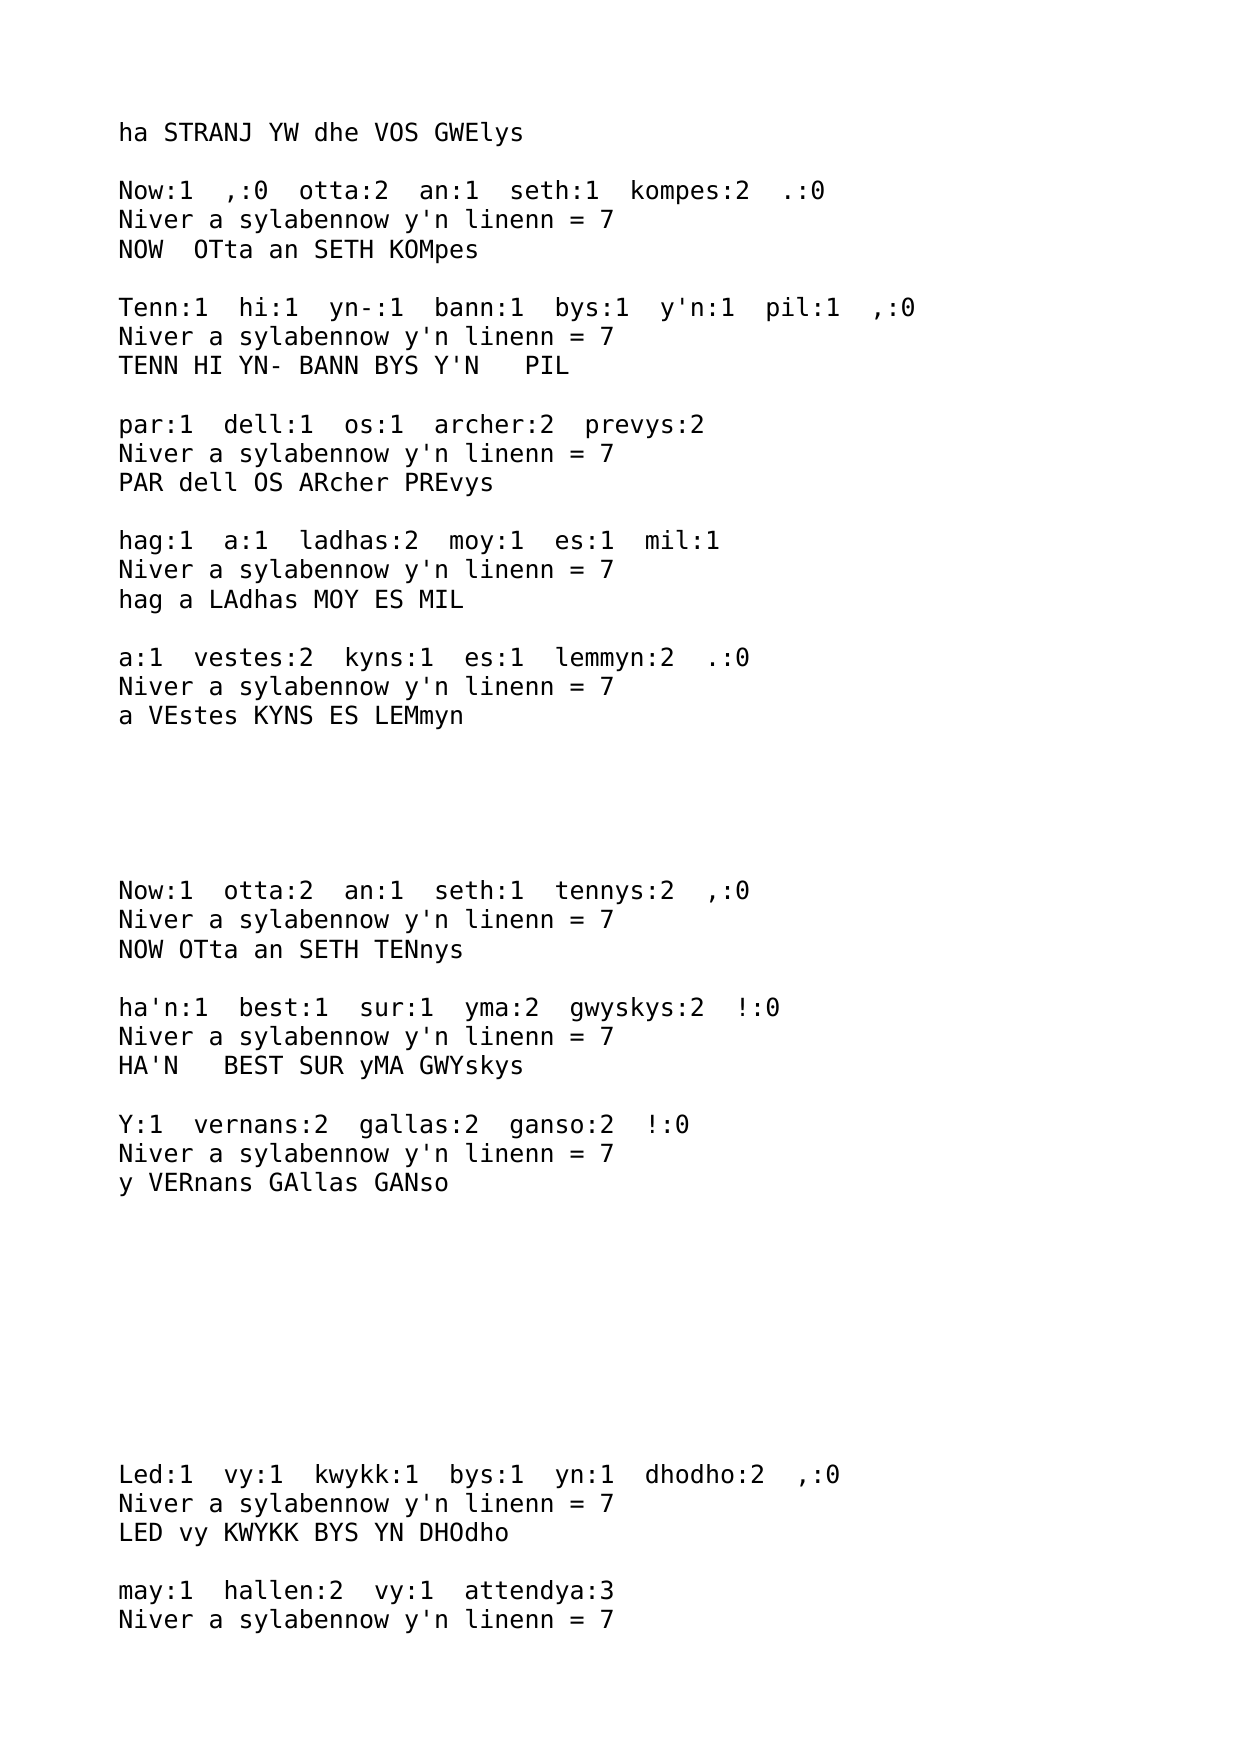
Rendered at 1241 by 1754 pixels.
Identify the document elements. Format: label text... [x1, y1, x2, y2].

text ha STRANJ YW dhe VOS GWElys [118, 118, 1122, 147]
text Niver a sylabennow y'n linenn = 7 [118, 206, 1122, 235]
text a:1 vestes:2 kyns:1 es:1 lemmyn:2 .:0 [118, 643, 1122, 672]
text Niver a sylabennow y'n linenn = 7 [118, 672, 1122, 701]
text hag:1 a:1 ladhas:2 moy:1 es:1 mil:1 [118, 526, 1122, 556]
text Niver a sylabennow y'n linenn = 7 [118, 556, 1122, 585]
text Niver a sylabennow y'n linenn = 7 [118, 1139, 1122, 1168]
text Niver a sylabennow y'n linenn = 7 [118, 1022, 1122, 1051]
text Niver a sylabennow y'n linenn = 7 [118, 1489, 1122, 1518]
text Now:1 ,:0 otta:2 an:1 seth:1 kompes:2 .:0 [118, 176, 1122, 206]
text a VEstes KYNS ES LEMmyn [118, 701, 1122, 731]
text HA'N BEST SUR yMA GWYskys [118, 1051, 1122, 1081]
text Niver a sylabennow y'n linenn = 7 [118, 439, 1122, 468]
text Niver a sylabennow y'n linenn = 7 [118, 1606, 1122, 1635]
text PAR dell OS ARcher PREvys [118, 468, 1122, 497]
text Led:1 vy:1 kwykk:1 bys:1 yn:1 dhodho:2 ,:0 [118, 1460, 1122, 1489]
text Y:1 vernans:2 gallas:2 ganso:2 !:0 [118, 1110, 1122, 1139]
text hag a LAdhas MOY ES MIL [118, 585, 1122, 614]
text y VERnans GAllas GANso [118, 1168, 1122, 1197]
text NOW OTta an SETH TENnys [118, 935, 1122, 964]
text ha'n:1 best:1 sur:1 yma:2 gwyskys:2 !:0 [118, 993, 1122, 1022]
text NOW OTta an SETH KOMpes [118, 235, 1122, 264]
text TENN HI YN- BANN BYS Y'N PIL [118, 351, 1122, 381]
text Niver a sylabennow y'n linenn = 7 [118, 906, 1122, 935]
text may:1 hallen:2 vy:1 attendya:3 [118, 1576, 1122, 1606]
text par:1 dell:1 os:1 archer:2 prevys:2 [118, 410, 1122, 439]
text LED vy KWYKK BYS YN DHOdho [118, 1518, 1122, 1547]
text Tenn:1 hi:1 yn-:1 bann:1 bys:1 y'n:1 pil:1 ,:0 [118, 293, 1122, 322]
text Niver a sylabennow y'n linenn = 7 [118, 322, 1122, 351]
text Now:1 otta:2 an:1 seth:1 tennys:2 ,:0 [118, 876, 1122, 906]
